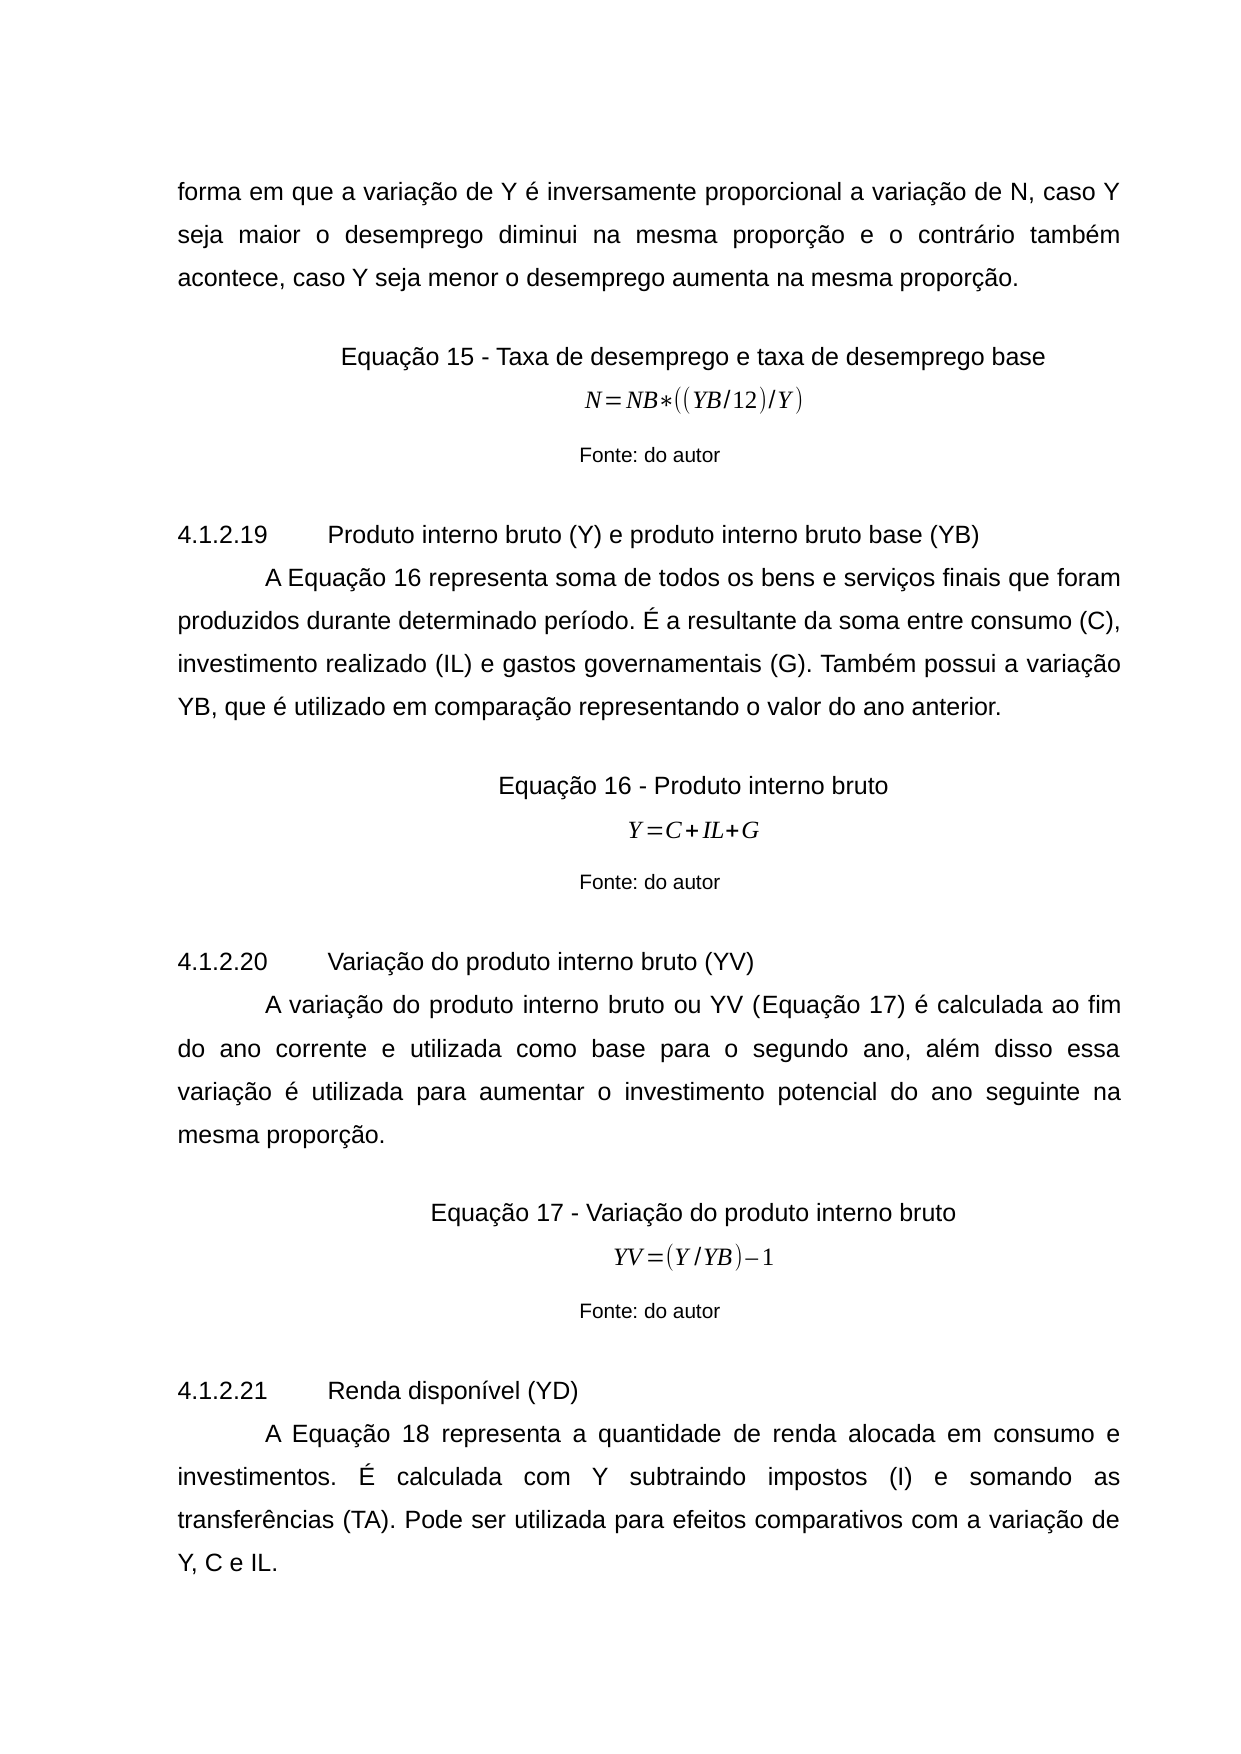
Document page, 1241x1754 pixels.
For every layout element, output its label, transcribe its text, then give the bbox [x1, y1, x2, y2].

text A variação do produto interno bruto ou YV (Equação 17) é calculada ao fim do ano corrente e utilizada como base para o segundo ano, além disso essa variação é utilizada para aumentar o investimento potencial do ano seguinte na mesma proporção. [177, 990, 1122, 1148]
text Equação 17 - Variação do produto interno bruto [408, 1198, 979, 1227]
text Equação 16 - Produto interno bruto [469, 771, 917, 799]
text A Equação 18 representa a quantidade de renda alocada em consumo e investimentos. É calculada com Y subtraindo impostos (I) e somando as transferências (TA). Pode ser utilizada para efeitos comparativos com a variação de Y, C e IL. [177, 1419, 1122, 1577]
subtitle Variação do produto interno bruto (YV) [177, 947, 1122, 976]
subtitle Renda disponível (YD) [177, 1376, 1122, 1405]
text A Equação 16 representa soma de todos os bens e serviços finais que foram produzidos durante determinado período. É a resultante da soma entre consumo (C), investimento realizado (IL) e gastos governamentais (G). Também possui a variação YB, que é utilizado em comparação representando o valor do ano anterior. [177, 563, 1122, 721]
text Equação 15 - Taxa de desemprego e taxa de desemprego base [318, 342, 1069, 371]
text Fonte: do autor [177, 870, 1122, 894]
text forma em que a variação de Y é inversamente proporcional a variação de N, caso Y seja maior o desemprego diminui na mesma proporção e o contrário também acontece, caso Y seja menor o desemprego aumenta na mesma proporção. [177, 177, 1122, 292]
text Fonte: do autor [177, 442, 1122, 466]
text Fonte: do autor [177, 1299, 1122, 1323]
subtitle Produto interno bruto (Y) e produto interno bruto base (YB) [177, 520, 1122, 548]
